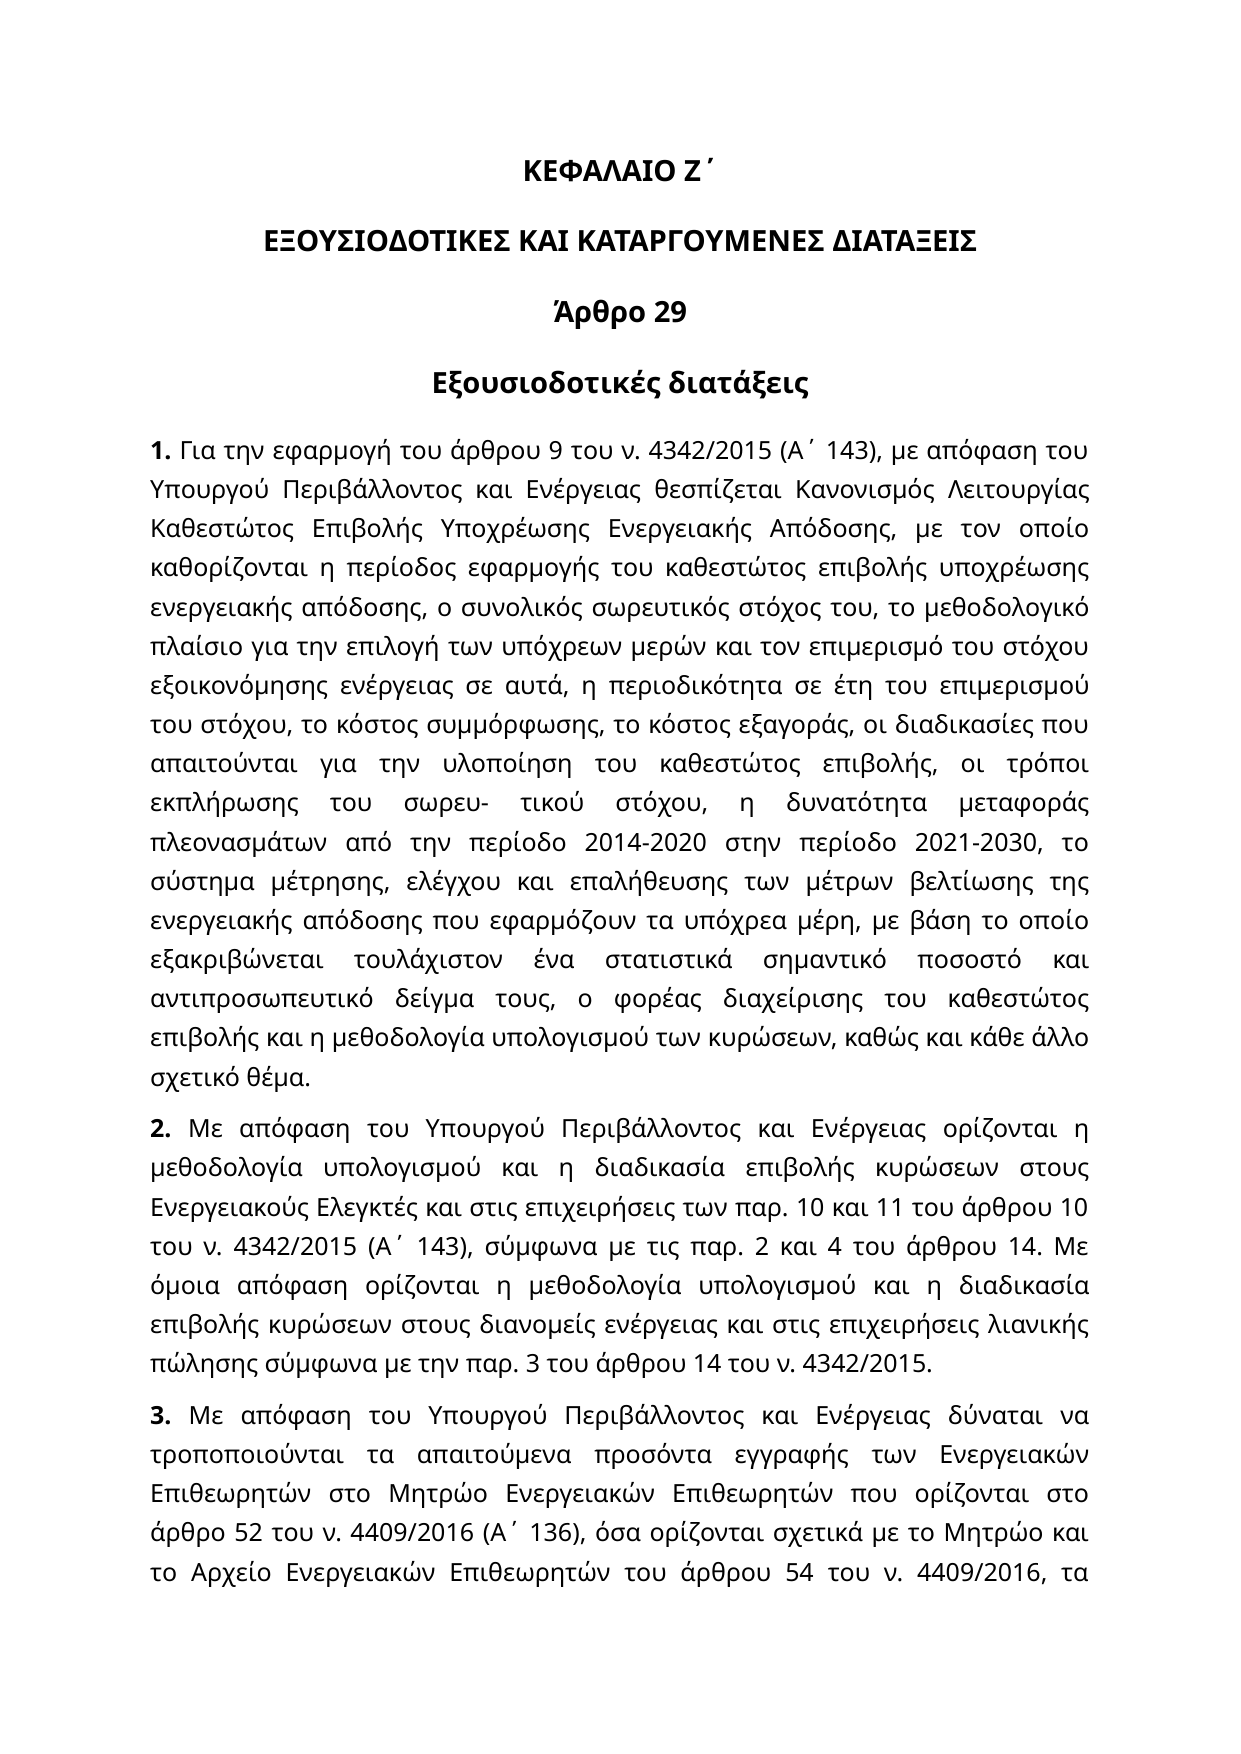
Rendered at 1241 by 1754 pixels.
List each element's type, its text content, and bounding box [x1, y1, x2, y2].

text 3. Με απόφαση του Υπουργού Περιβάλλοντος και Ενέργειας δύναται να τροποποιούνται τα απαιτούμενα προσόντα εγγραφής των Ενεργειακών Επιθεωρητών στο Μητρώο Ενεργειακών Επιθεωρητών που ορίζονται στο άρθρο 52 του ν. 4409/2016 (Α΄ 136), όσα ορίζονται σχετικά με το Μητρώο και το Αρχείο Ενεργειακών Επιθεωρητών του άρθρου 54 του ν. 4409/2016, τα [150, 1397, 1090, 1588]
subtitle Άρθρο 29 [150, 291, 1090, 331]
subtitle ΚΕΦΑΛΑΙΟ Ζ΄ [150, 150, 1090, 190]
subtitle ΕΞΟΥΣΙΟΔΟΤΙΚΕΣ ΚΑΙ ΚΑΤΑΡΓΟΥΜΕΝΕΣ ΔΙΑΤΑΞΕΙΣ [150, 221, 1090, 260]
subtitle Εξουσιοδοτικές διατάξεις [150, 362, 1090, 402]
text 2. Με απόφαση του Υπουργού Περιβάλλοντος και Ενέργειας ορίζονται η μεθοδολογία υπολογισμού και η διαδικασία επιβολής κυρώσεων στους Ενεργειακούς Ελεγκτές και στις επιχειρήσεις των παρ. 10 και 11 του άρθρου 10 του ν. 4342/2015 (Α΄ 143), σύμφωνα με τις παρ. 2 και 4 του άρθρου 14. Με όμοια απόφαση ορίζονται η μεθοδολογία υπολογισμού και η διαδικασία επιβολής κυρώσεων στους διανομείς ενέργειας και στις επιχειρήσεις λιανικής πώλησης σύμφωνα με την παρ. 3 του άρθρου 14 του ν. 4342/2015. [150, 1111, 1090, 1380]
text 1. Για την εφαρμογή του άρθρου 9 του ν. 4342/2015 (Α΄ 143), με απόφαση του Υπουργού Περιβάλλοντος και Ενέργειας θεσπίζεται Κανονισμός Λειτουργίας Καθεστώτος Επιβολής Υποχρέωσης Ενεργειακής Απόδοσης, με τον οποίο καθορίζονται η περίοδος εφαρμογής του καθεστώτος επιβολής υποχρέωσης ενεργειακής απόδοσης, ο συνολικός σωρευτικός στόχος του, το μεθοδολογικό πλαίσιο για την επιλογή των υπόχρεων μερών και τον επιμερισμό του στόχου εξοικονόμησης ενέργειας σε αυτά, η περιοδικότητα σε έτη του επιμερισμού του στόχου, το κόστος συμμόρφωσης, το κόστος εξαγοράς, οι διαδικασίες που απαιτούνται για την υλοποίηση του καθεστώτος επιβολής, οι τρόποι εκπλήρωσης του σωρευ- τικού στόχου, η δυνατότητα μεταφοράς πλεονασμάτων από την περίοδο 2014-2020 στην περίοδο 2021-2030, το σύστημα μέτρησης, ελέγχου και επαλήθευσης των μέτρων βελτίωσης της ενεργειακής απόδοσης που εφαρμόζουν τα υπόχρεα μέρη, με βάση το οποίο εξακριβώνεται τουλάχιστον ένα στατιστικά σημαντικό ποσοστό και αντιπροσωπευτικό δείγμα τους, ο φορέας διαχείρισης του καθεστώτος επιβολής και η μεθοδολογία υπολογισμού των κυρώσεων, καθώς και κάθε άλλο σχετικό θέμα. [150, 432, 1090, 1093]
